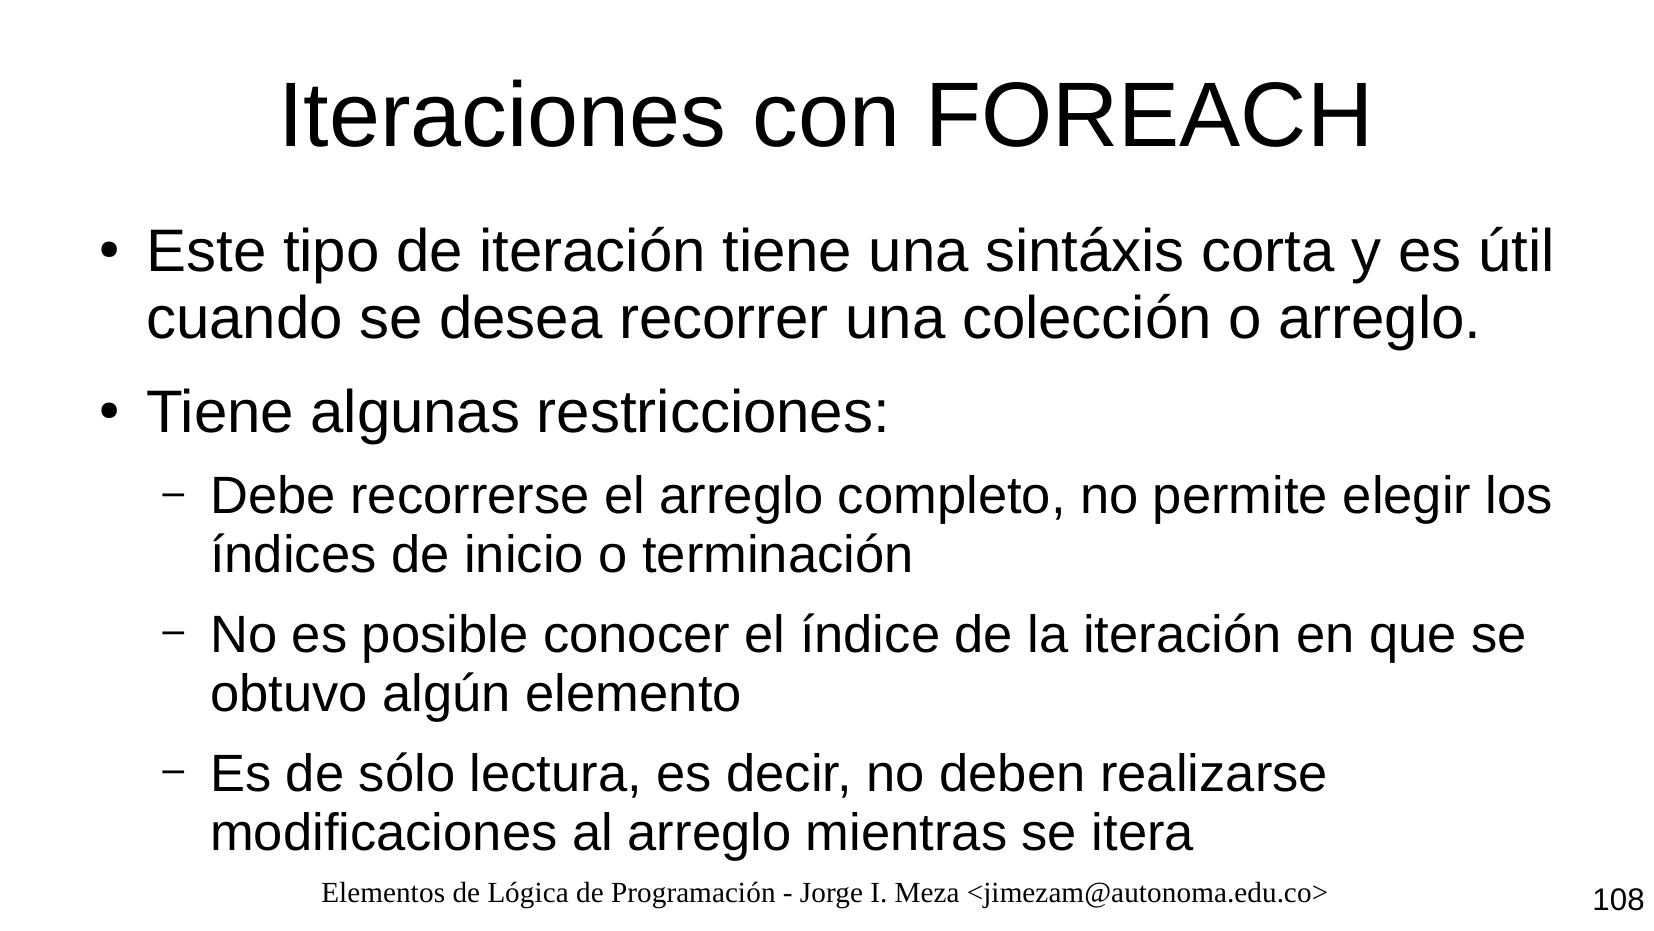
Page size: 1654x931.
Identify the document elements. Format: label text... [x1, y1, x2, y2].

list Este tipo de iteración tiene una sintáxis corta y es útil cuando se desea recorrer una colección o arreglo. Tiene algunas restricciones: Debe recorrerse el arreglo completo, no permite elegir los índices de inicio o terminación No es posible conocer el índice de la iteración en que se obtuvo algún elemento Es de sólo lectura, es decir, no deben realizarse modificaciones al arreglo mientras se itera [82, 217, 1571, 863]
title Iteraciones con FOREACH [82, 37, 1571, 193]
